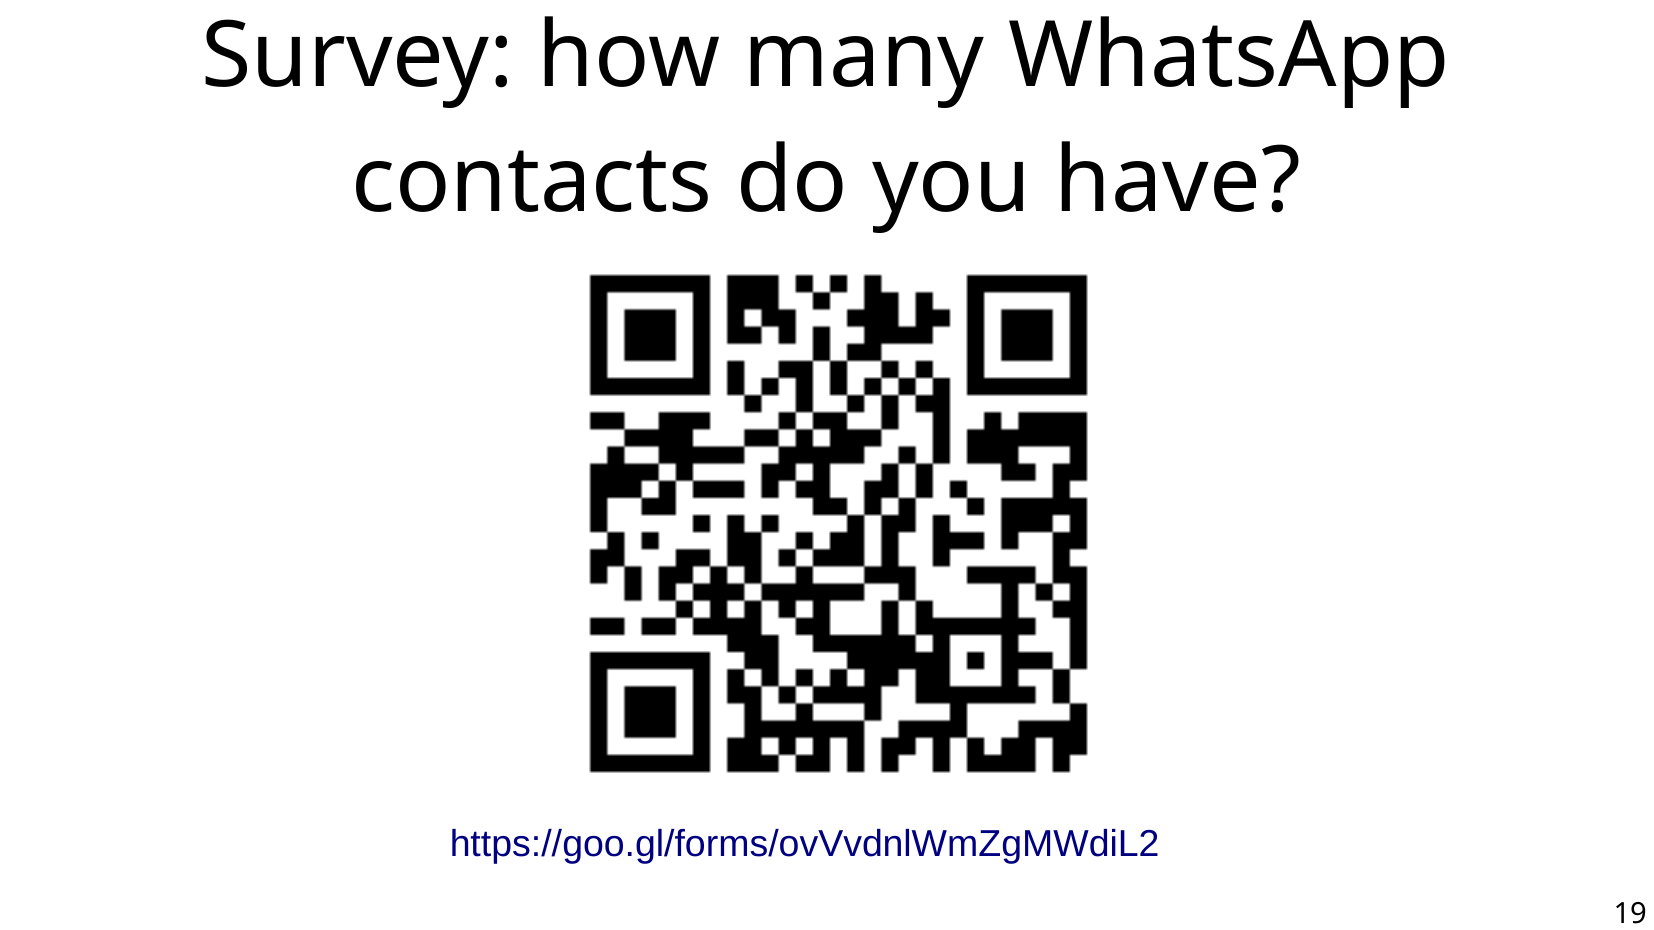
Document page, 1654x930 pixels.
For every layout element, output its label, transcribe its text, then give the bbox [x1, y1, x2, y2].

picture [554, 239, 1125, 810]
text_box https://goo.gl/forms/ovVvdnlWmZgMWdiL2 [435, 814, 1235, 901]
title Survey: how many WhatsApp contacts do you have? [82, 1, 1571, 225]
